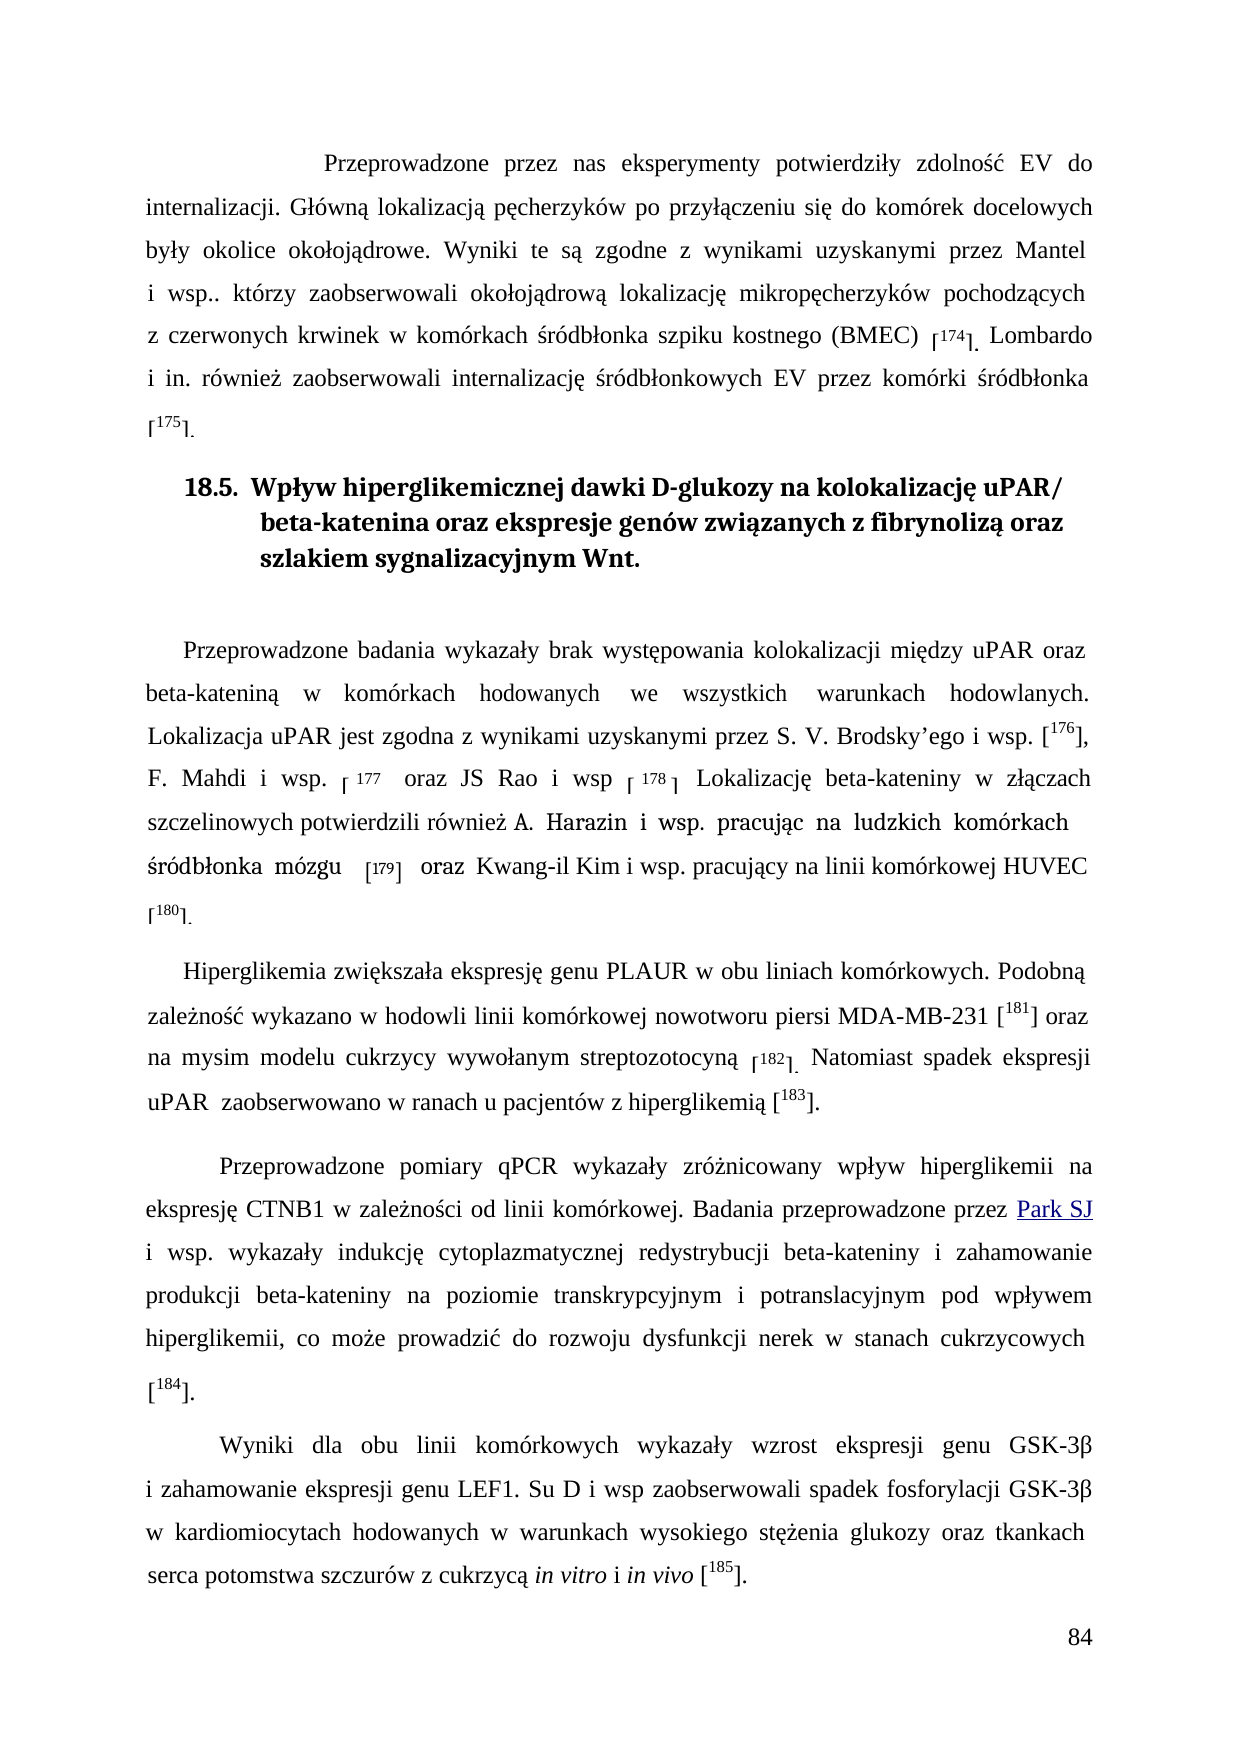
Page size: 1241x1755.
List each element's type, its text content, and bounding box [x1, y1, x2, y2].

text [179] [364, 852, 411, 880]
text Lombardo [989, 321, 1095, 349]
text Lokalizację beta-kateniny w złączach [696, 764, 1095, 792]
text na mysim modelu cukrzycy wywołanym streptozotocyną [147, 1044, 742, 1071]
text zależność wykazano w hodowli linii komórkowej nowotworu piersi MDA-MB-231 [181] oraz [147, 998, 1095, 1030]
text Lokalizacja uPAR jest zgodna z wynikami uzyskanymi przez S. V. Brodsky’ego i wsp. [176], [147, 721, 1095, 750]
text uPAR zaobserwowano w ranach u pacjentów z hiperglikemią [183]. [147, 1084, 826, 1116]
text z czerwonych krwinek w komórkach śródbłonka szpiku kostnego (BMEC) [147, 321, 923, 349]
text [ 177 ] [341, 761, 392, 793]
text Natomiast spadek ekspresji [811, 1044, 1095, 1071]
text i in. również zaobserwowali internalizację śródbłonkowych EV przez komórki śródbłonka [147, 364, 1094, 392]
text [182]. [751, 1041, 802, 1073]
text [174]. [931, 318, 982, 350]
text F. Mahdi i wsp. [147, 764, 329, 792]
text serca potomstwa szczurów z cukrzycą in vitro i in vivo [185]. [147, 1560, 1095, 1589]
text oraz Kwang-il Kim i wsp. pracujący na linii komórkowej HUVEC [421, 852, 1095, 880]
text [ 178 ]. [626, 761, 684, 793]
text 84 [1068, 1624, 1095, 1651]
text i wsp.. którzy zaobserwowali okołojądrową lokalizację mikropęcherzyków pochodzących [147, 278, 1095, 307]
text Przeprowadzone badania wykazały brak występowania kolokalizacji między uPAR oraz beta-kateniną w komórkach hodowanych we wszystkich warunkach hodowlanych. [145, 635, 1093, 706]
text Hiperglikemia zwiększała ekspresję genu PLAUR w obu liniach komórkowych. Podobną [145, 957, 1095, 985]
text 18.5. Wpływ hiperglikemicznej dawki D-glukozy na kolokalizację uPAR/ [185, 472, 1094, 502]
text szlakiem sygnalizacyjnym Wnt. [260, 543, 1094, 574]
text beta-katenina oraz ekspresje genów związanych z fibrynolizą oraz [260, 507, 1094, 538]
text oraz JS Rao i wsp [404, 764, 615, 792]
text śródbłonka mózgu [147, 852, 354, 880]
text [175]. [147, 404, 1094, 437]
text Przeprowadzone pomiary qPCR wykazały zróżnicowany wpływ hiperglikemii na ekspresję CTNB1 w zależności od linii komórkowej. Badania przeprowadzone przez Park SJ i wsp. wykazały indukcję cytoplazmatycznej redystrybucji beta-kateniny i zahamowanie produkcji beta-kateniny na poziomie transkrypcyjnym i potranslacyjnym pod wpływem hiperglikemii, co może prowadzić do rozwoju dysfunkcji nerek w stanach cukrzycowych [145, 1151, 1093, 1352]
text [180]. [147, 893, 354, 924]
text [184]. [147, 1366, 1094, 1396]
text Wyniki dla obu linii komórkowych wykazały wzrost ekspresji genu GSK-3β i zahamowanie ekspresji genu LEF1. Su D i wsp zaobserwowali spadek fosforylacji GSK-3β w kardiomiocytach hodowanych w warunkach wysokiego stężenia glukozy oraz tkankach [145, 1431, 1093, 1546]
text szczelinowych potwierdzili również A. Harazin i wsp. pracując na ludzkich komórkach [147, 808, 1094, 836]
text Przeprowadzone przez nas eksperymenty potwierdziły zdolność EV do internalizacji. Główną lokalizacją pęcherzyków po przyłączeniu się do komórek docelowych były okolice okołojądrowe. Wyniki te są zgodne z wynikami uzyskanymi przez Mantel [145, 148, 1093, 263]
